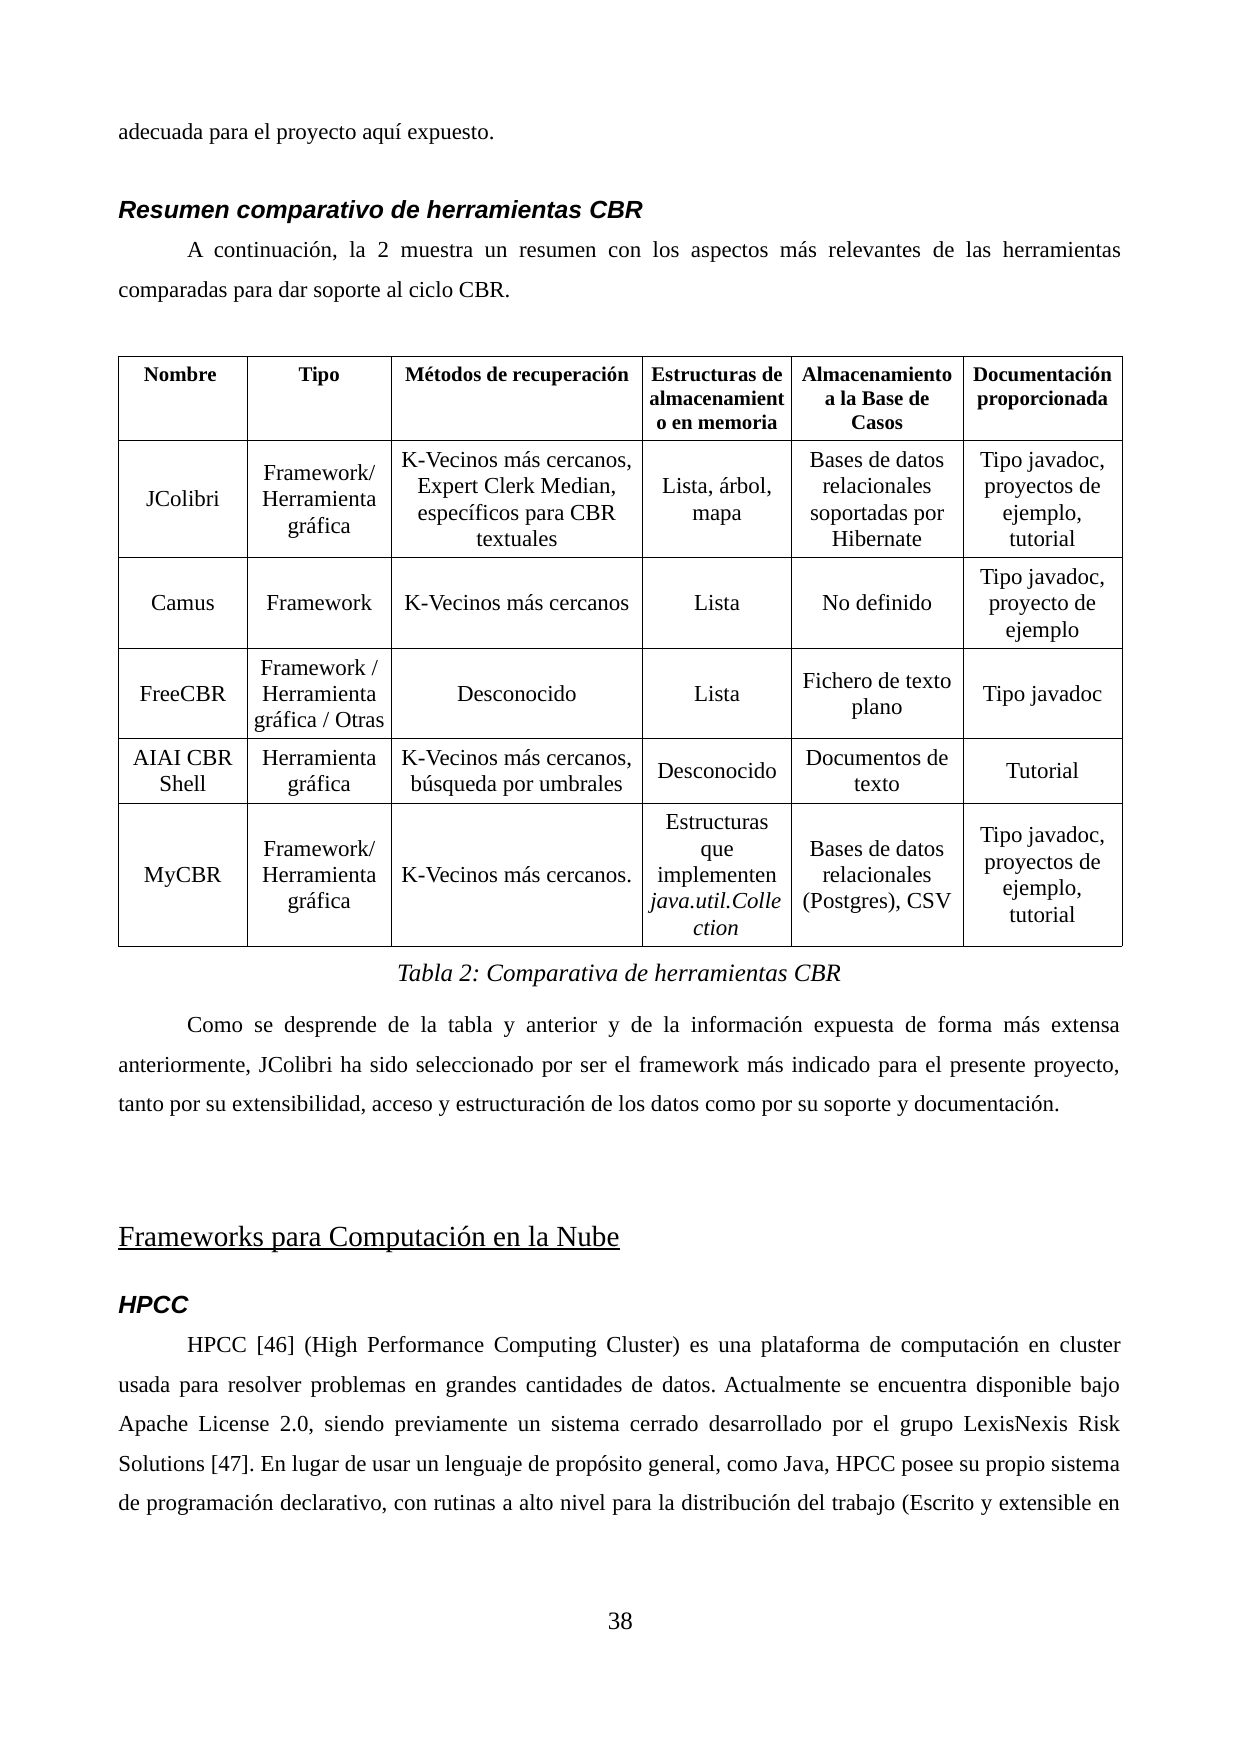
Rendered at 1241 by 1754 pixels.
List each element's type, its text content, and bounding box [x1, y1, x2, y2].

table_cell Tipo javadoc, proyectos de ejemplo, tutorial [964, 804, 1122, 946]
table_cell Framework/ Herramienta gráfica [248, 441, 391, 557]
table_header Métodos de recuperación [392, 357, 642, 440]
table_cell Bases de datos relacionales soportadas por Hibernate [792, 441, 963, 557]
table_cell Estructuras que implementen java.util.Collection [643, 804, 791, 946]
table_cell FreeCBR [119, 649, 247, 738]
table_cell Desconocido [392, 649, 642, 738]
table_header Documentación proporcionada [964, 357, 1122, 440]
text adecuada para el proyecto aquí expuesto. [118, 118, 1122, 144]
table_cell AIAI CBR Shell [119, 739, 247, 803]
table_cell K-Vecinos más cercanos [392, 558, 642, 648]
table_cell Framework / Herramienta gráfica / Otras [248, 649, 391, 738]
table_cell Framework [248, 558, 391, 648]
table_cell No definido [792, 558, 963, 648]
subtitle HPCC [118, 1290, 1122, 1319]
table_header Nombre [119, 357, 247, 440]
table_cell JColibri [119, 441, 247, 557]
table_cell MyCBR [119, 804, 247, 946]
table_cell Desconocido [643, 739, 791, 803]
table_cell Tipo javadoc, proyecto de ejemplo [964, 558, 1122, 648]
table_cell Tutorial [964, 739, 1122, 803]
subtitle Frameworks para Computación en la Nube [118, 1219, 1122, 1253]
table_cell K-Vecinos más cercanos. [392, 804, 642, 946]
table_header Tipo [248, 357, 391, 440]
text Como se desprende de la tabla y anterior y de la información expuesta de forma más extensa anteriormente, JColibri ha sido seleccionado por ser el framework más indicado para el presente proyecto, tanto por su extensibilidad, acceso y estructuración de los datos como por su soporte y documentación. [118, 1011, 1122, 1117]
table_cell K-Vecinos más cercanos, Expert Clerk Median, específicos para CBR textuales [392, 441, 642, 557]
table_cell Framework/ Herramienta gráfica [248, 804, 391, 946]
table_header Almacenamiento a la Base de Casos [792, 357, 963, 440]
table_header Estructuras de almacenamiento en memoria [643, 357, 791, 440]
table_cell Lista, árbol, mapa [643, 441, 791, 557]
table_cell Bases de datos relacionales (Postgres), CSV [792, 804, 963, 946]
table_cell Herramienta gráfica [248, 739, 391, 803]
table_cell K-Vecinos más cercanos, búsqueda por umbrales [392, 739, 642, 803]
table_cell Documentos de texto [792, 739, 963, 803]
table_cell Camus [119, 558, 247, 648]
text HPCC [46] (High Performance Computing Cluster) es una plataforma de computación en cluster usada para resolver problemas en grandes cantidades de datos. Actualmente se encuentra disponible bajo Apache License 2.0, siendo previamente un sistema cerrado desarrollado por el grupo LexisNexis Risk Solutions [47]. En lugar de usar un lenguaje de propósito general, como Java, HPCC posee su propio sistema de programación declarativo, con rutinas a alto nivel para la distribución del trabajo (Escrito y extensible en [118, 1331, 1122, 1516]
subtitle Resumen comparativo de herramientas CBR [118, 195, 1122, 224]
table_cell Tipo javadoc [964, 649, 1122, 738]
text Tabla 2: Comparativa de herramientas CBR [118, 958, 1122, 987]
table_cell Tipo javadoc, proyectos de ejemplo, tutorial [964, 441, 1122, 557]
table_cell Lista [643, 649, 791, 738]
table_cell Fichero de texto plano [792, 649, 963, 738]
table_cell Lista [643, 558, 791, 648]
text A continuación, la Tabla 2 muestra un resumen con los aspectos más relevantes de las herramientas comparadas para dar soporte al ciclo CBR. [118, 236, 1122, 302]
